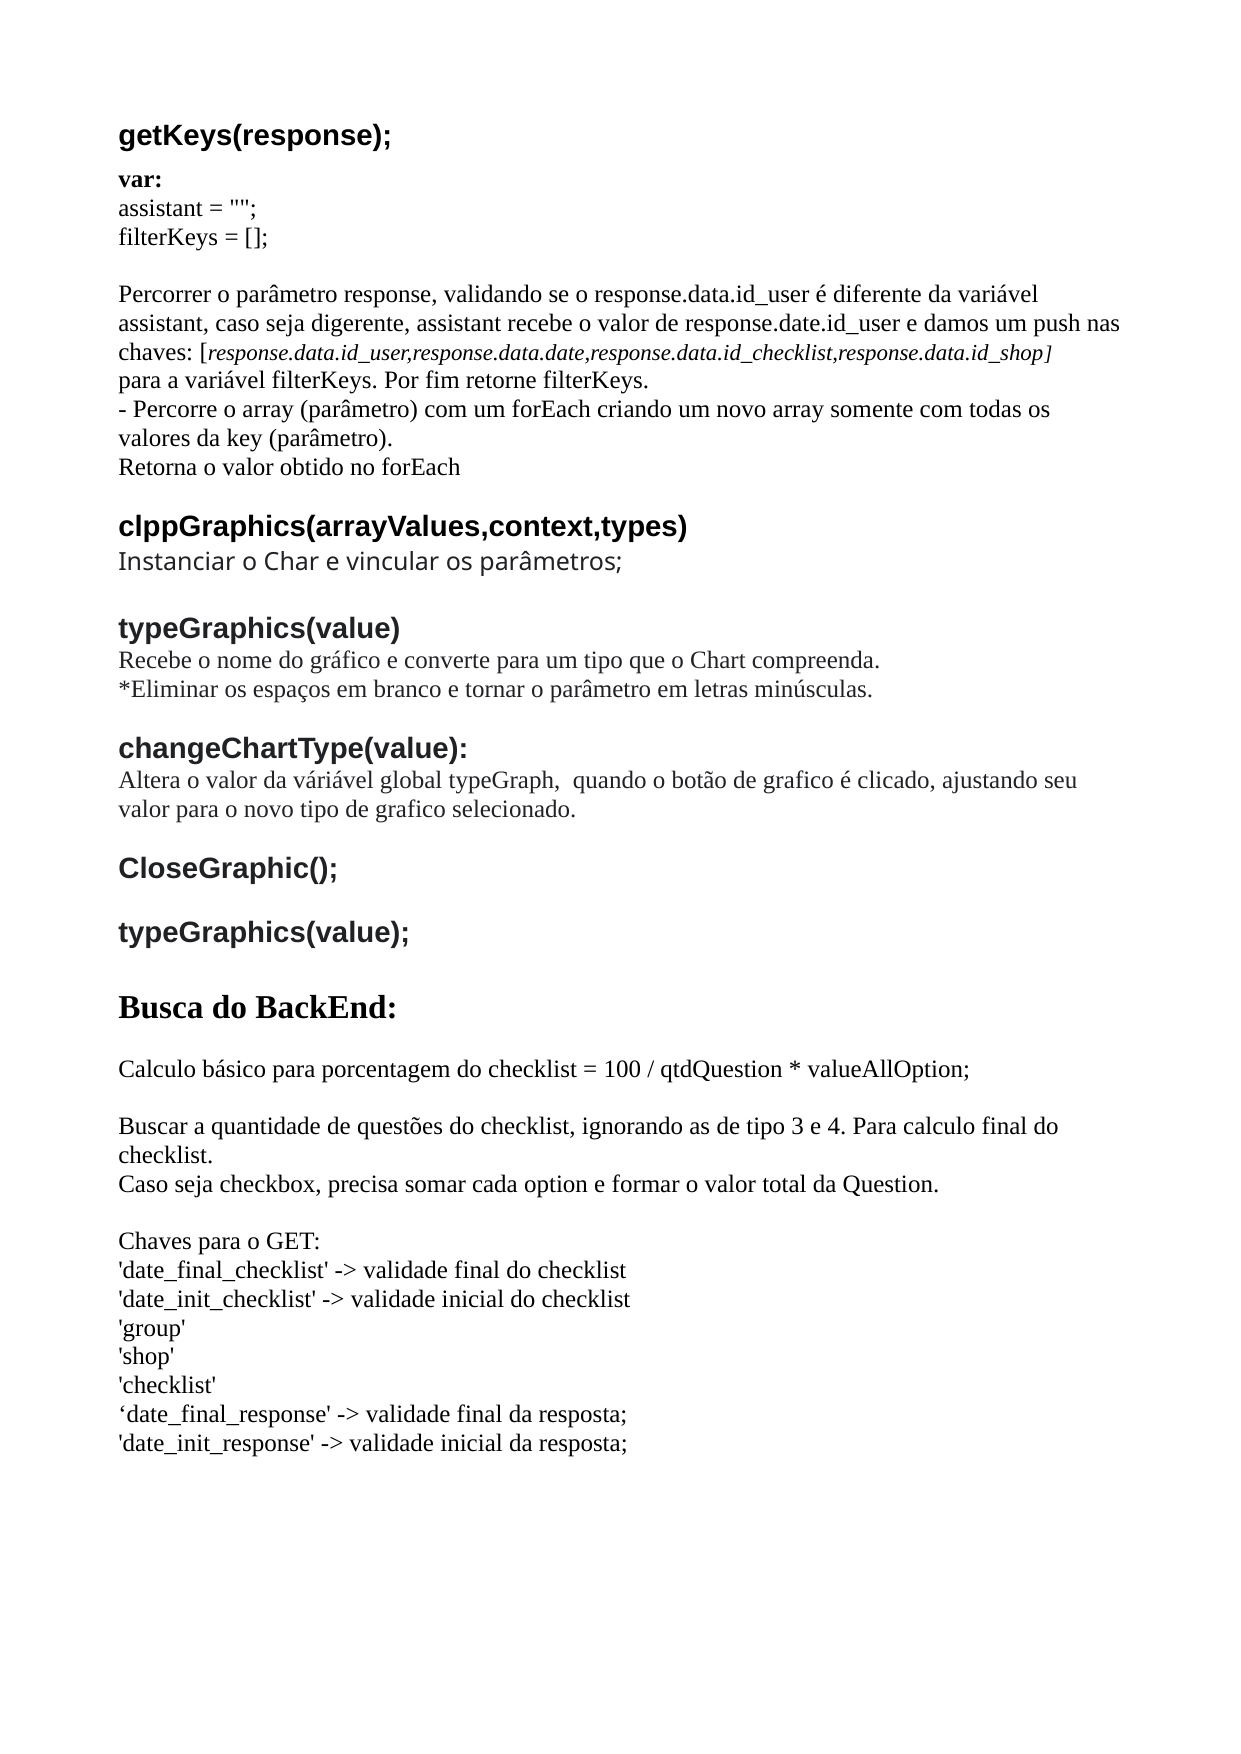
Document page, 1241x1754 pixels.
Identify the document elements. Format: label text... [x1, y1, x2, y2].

text 'shop' [118, 1341, 1122, 1370]
text CloseGraphic(); [118, 851, 1122, 885]
text Instanciar o Char e vincular os parâmetros; [118, 543, 1122, 577]
text clppGraphics(arrayValues,context,types) [118, 509, 1122, 543]
text Percorrer o parâmetro response, validando se o response.data.id_user é diferente da variável assistant, caso seja digerente, assistant recebe o valor de response.date.id_user e damos um push nas chaves: [response.data.id_user,response.data.date,response.data.id_checklist,response.data.id_shop] [118, 279, 1122, 366]
text var: [118, 164, 1122, 193]
subtitle getKeys(response); [118, 118, 1122, 152]
text Retorna o valor obtido no forEach [118, 452, 1122, 481]
text - Percorre o array (parâmetro) com um forEach criando um novo array somente com todas os valores da key (parâmetro). [118, 394, 1122, 452]
text Altera o valor da váriável global typeGraph, quando o botão de grafico é clicado, ajustando seu valor para o novo tipo de grafico selecionado. [118, 765, 1122, 822]
text assistant = ""; [118, 193, 1122, 222]
text ‘date_final_response' -> validade final da resposta; [118, 1399, 1122, 1428]
text 'group' [118, 1313, 1122, 1341]
text Chaves para o GET: [118, 1226, 1122, 1255]
text Calculo básico para porcentagem do checklist = 100 / qtdQuestion * valueAllOption; [118, 1054, 1122, 1083]
text changeChartType(value): [118, 731, 1122, 765]
text 'checklist' [118, 1370, 1122, 1399]
text Busca do BackEnd: [118, 987, 1122, 1025]
text Buscar a quantidade de questões do checklist, ignorando as de tipo 3 e 4. Para calculo final do checklist. [118, 1111, 1122, 1169]
text 'date_final_checklist' -> validade final do checklist [118, 1255, 1122, 1284]
text Recebe o nome do gráfico e converte para um tipo que o Chart compreenda. [118, 645, 1122, 674]
text 'date_init_checklist' -> validade inicial do checklist [118, 1284, 1122, 1313]
text typeGraphics(value); [118, 915, 1122, 948]
text *Eliminar os espaços em branco e tornar o parâmetro em letras minúsculas. [118, 674, 1122, 702]
text filterKeys = []; [118, 222, 1122, 251]
text typeGraphics(value) [118, 611, 1122, 645]
text Caso seja checkbox, precisa somar cada option e formar o valor total da Question. [118, 1169, 1122, 1198]
text 'date_init_response' -> validade inicial da resposta; [118, 1428, 1122, 1456]
text para a variável filterKeys. Por fim retorne filterKeys. [118, 366, 1122, 394]
